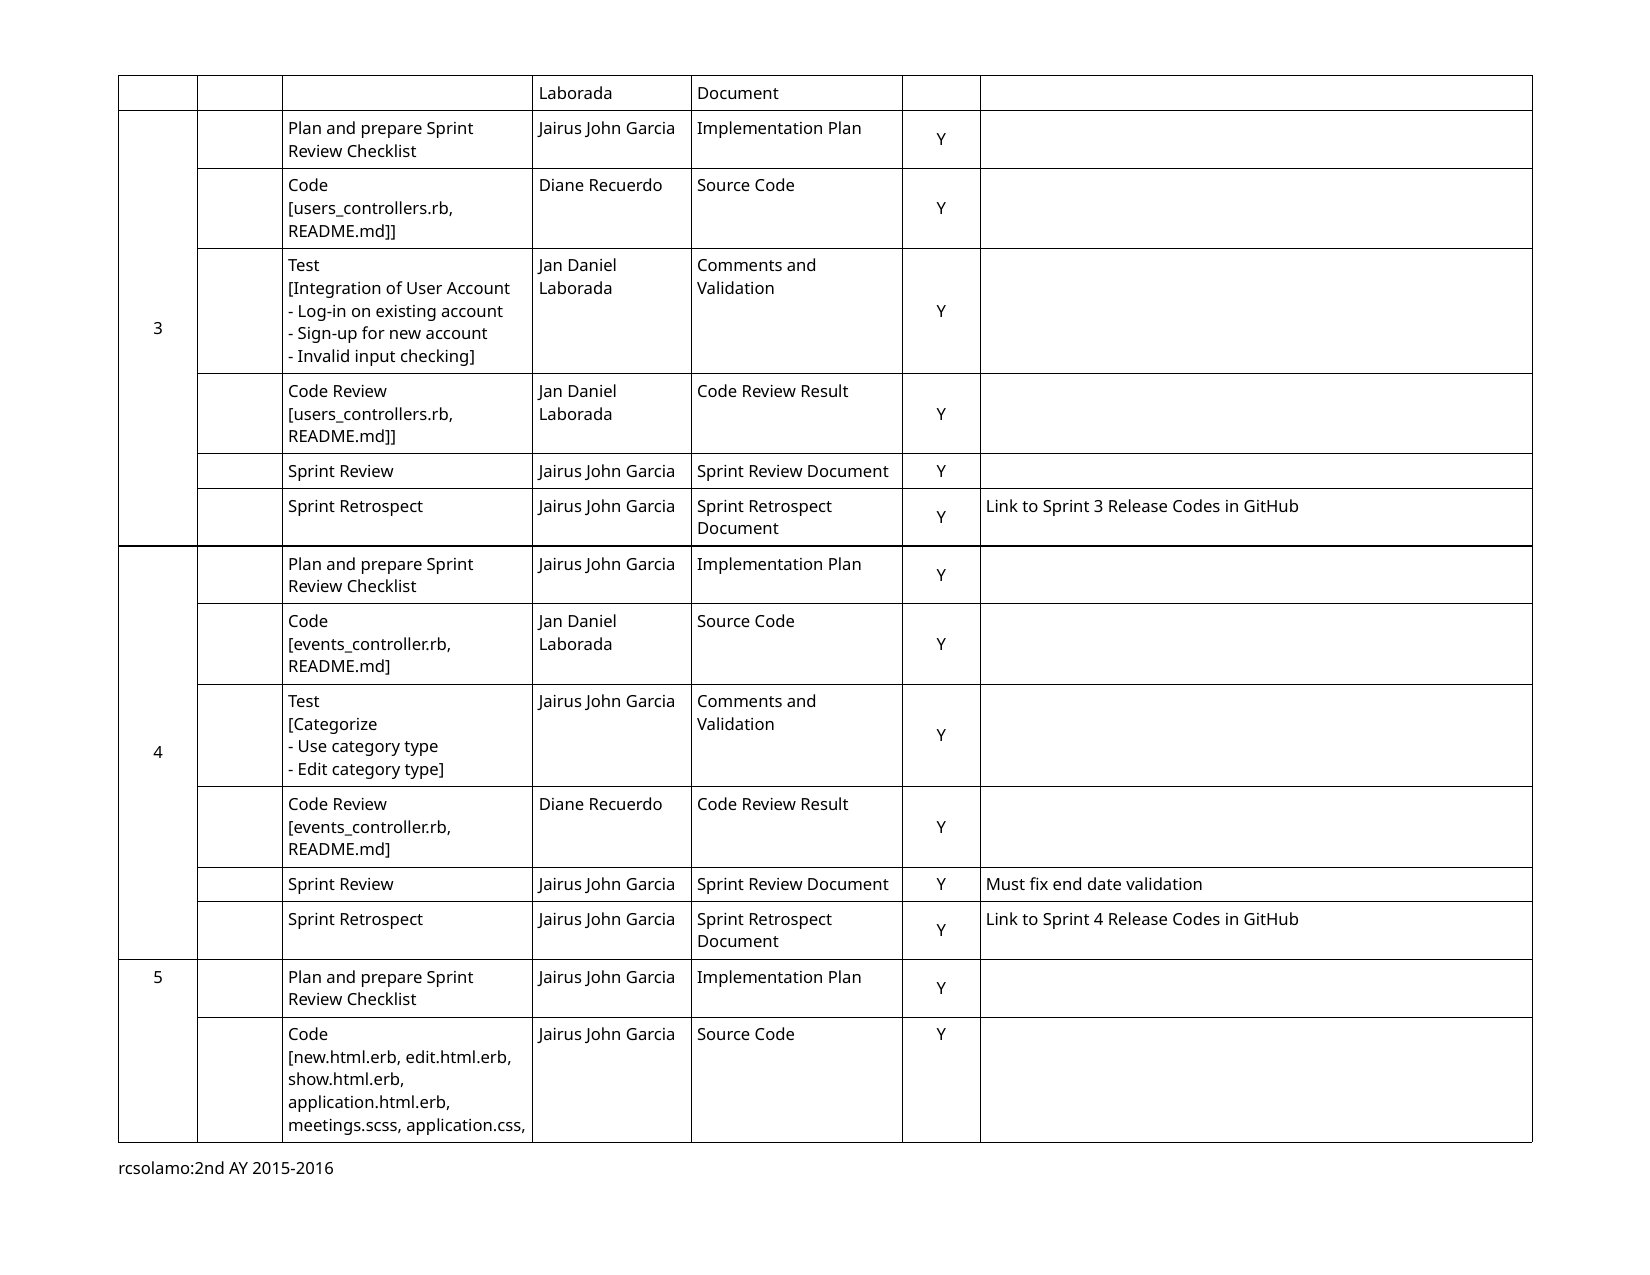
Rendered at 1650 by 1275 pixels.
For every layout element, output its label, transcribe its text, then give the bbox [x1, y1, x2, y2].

table_cell Y [903, 374, 980, 453]
table_header Implementation Plan [692, 960, 902, 1016]
table_cell Jan Daniel Laborada [533, 374, 691, 453]
table_cell Jan Daniel Laborada [533, 604, 691, 683]
table_cell Diane Recuerdo [533, 787, 691, 866]
table_cell Source Code [692, 169, 902, 248]
table_header Jairus John Garcia [533, 547, 691, 603]
table_cell [198, 169, 282, 248]
table_cell Link to Sprint 4 Release Codes in GitHub [981, 902, 1532, 958]
table_header Jairus John Garcia [533, 111, 691, 168]
table_header Implementation Plan [692, 111, 902, 168]
table_cell [198, 868, 282, 901]
table_cell Diane Recuerdo [533, 169, 691, 248]
table_cell [981, 454, 1532, 488]
table_header 5 [119, 960, 197, 1142]
table_cell [981, 169, 1532, 248]
table_header Plan and prepare Sprint Review Checklist [283, 960, 532, 1016]
table_cell Source Code [692, 604, 902, 683]
table_cell Y [903, 787, 980, 866]
table_cell Sprint Retrospect [283, 489, 532, 545]
table_cell Jairus John Garcia [533, 902, 691, 958]
table_cell Y [903, 604, 980, 683]
table_cell Document [692, 76, 902, 110]
table_cell Jan Daniel Laborada [533, 249, 691, 373]
table_cell Sprint Retrospect Document [692, 489, 902, 545]
table_header Plan and prepare Sprint Review Checklist [283, 547, 532, 603]
table_header [981, 547, 1532, 603]
table_cell Jairus John Garcia [533, 685, 691, 786]
table_header [981, 960, 1532, 1016]
table_header 3 [119, 111, 197, 545]
table_header [198, 960, 282, 1016]
table_cell [981, 787, 1532, 866]
table_cell Y [903, 685, 980, 786]
table_cell Code Review Result [692, 374, 902, 453]
table_header Implementation Plan [692, 547, 902, 603]
table_cell Test [Categorize - Use category type - Edit category type] [283, 685, 532, 786]
table_cell Jairus John Garcia [533, 868, 691, 901]
table_cell [981, 76, 1532, 110]
table_header Jairus John Garcia [533, 960, 691, 1016]
table_cell Jairus John Garcia [533, 1018, 691, 1142]
table_cell Link to Sprint 3 Release Codes in GitHub [981, 489, 1532, 545]
table_cell Sprint Review Document [692, 454, 902, 488]
table_cell Y [903, 1018, 980, 1142]
table_cell Test [Integration of User Account - Log-in on existing account - Sign-up for new account - Invalid input checking] [283, 249, 532, 373]
table_cell [198, 604, 282, 683]
table_cell Sprint Review [283, 454, 532, 488]
table_cell Sprint Review Document [692, 868, 902, 901]
table_cell Y [903, 169, 980, 248]
table_cell Y [903, 249, 980, 373]
table_cell [198, 685, 282, 786]
table_cell Code [new.html.erb, edit.html.erb, show.html.erb, application.html.erb, meetings.scss, application.css, [283, 1018, 532, 1142]
table_header Y [903, 111, 980, 168]
table_cell Sprint Retrospect Document [692, 902, 902, 958]
table_cell [981, 374, 1532, 453]
table_cell [198, 374, 282, 453]
table_cell Code [events_controller.rb, README.md] [283, 604, 532, 683]
table_cell Y [903, 489, 980, 545]
table_header [981, 111, 1532, 168]
table_cell Comments and Validation [692, 249, 902, 373]
table_cell [198, 1018, 282, 1142]
table_header 4 [119, 547, 197, 958]
table_cell [198, 454, 282, 488]
table_header [198, 111, 282, 168]
table_cell Sprint Retrospect [283, 902, 532, 958]
table_cell Sprint Review [283, 868, 532, 901]
table_cell [981, 249, 1532, 373]
table_cell [198, 76, 282, 110]
table_cell [198, 787, 282, 866]
table_cell Y [903, 868, 980, 901]
table_cell [981, 1018, 1532, 1142]
table_header [198, 547, 282, 603]
table_header Y [903, 960, 980, 1016]
table_cell [981, 685, 1532, 786]
table_cell Y [903, 454, 980, 488]
table_cell [198, 249, 282, 373]
table_cell Source Code [692, 1018, 902, 1142]
table_cell [198, 489, 282, 545]
table_cell [283, 76, 532, 110]
table_cell [903, 76, 980, 110]
table_header Plan and prepare Sprint Review Checklist [283, 111, 532, 168]
table_cell Jairus John Garcia [533, 489, 691, 545]
table_cell Laborada [533, 76, 691, 110]
table_cell [981, 604, 1532, 683]
table_cell Code [users_controllers.rb, README.md]] [283, 169, 532, 248]
table_cell Code Review [events_controller.rb, README.md] [283, 787, 532, 866]
table_header Y [903, 547, 980, 603]
table_cell Code Review Result [692, 787, 902, 866]
table_cell [119, 76, 197, 110]
table_cell Jairus John Garcia [533, 454, 691, 488]
table_cell Code Review [users_controllers.rb, README.md]] [283, 374, 532, 453]
table_cell Y [903, 902, 980, 958]
table_cell Must fix end date validation [981, 868, 1532, 901]
table_cell Comments and Validation [692, 685, 902, 786]
table_cell [198, 902, 282, 958]
